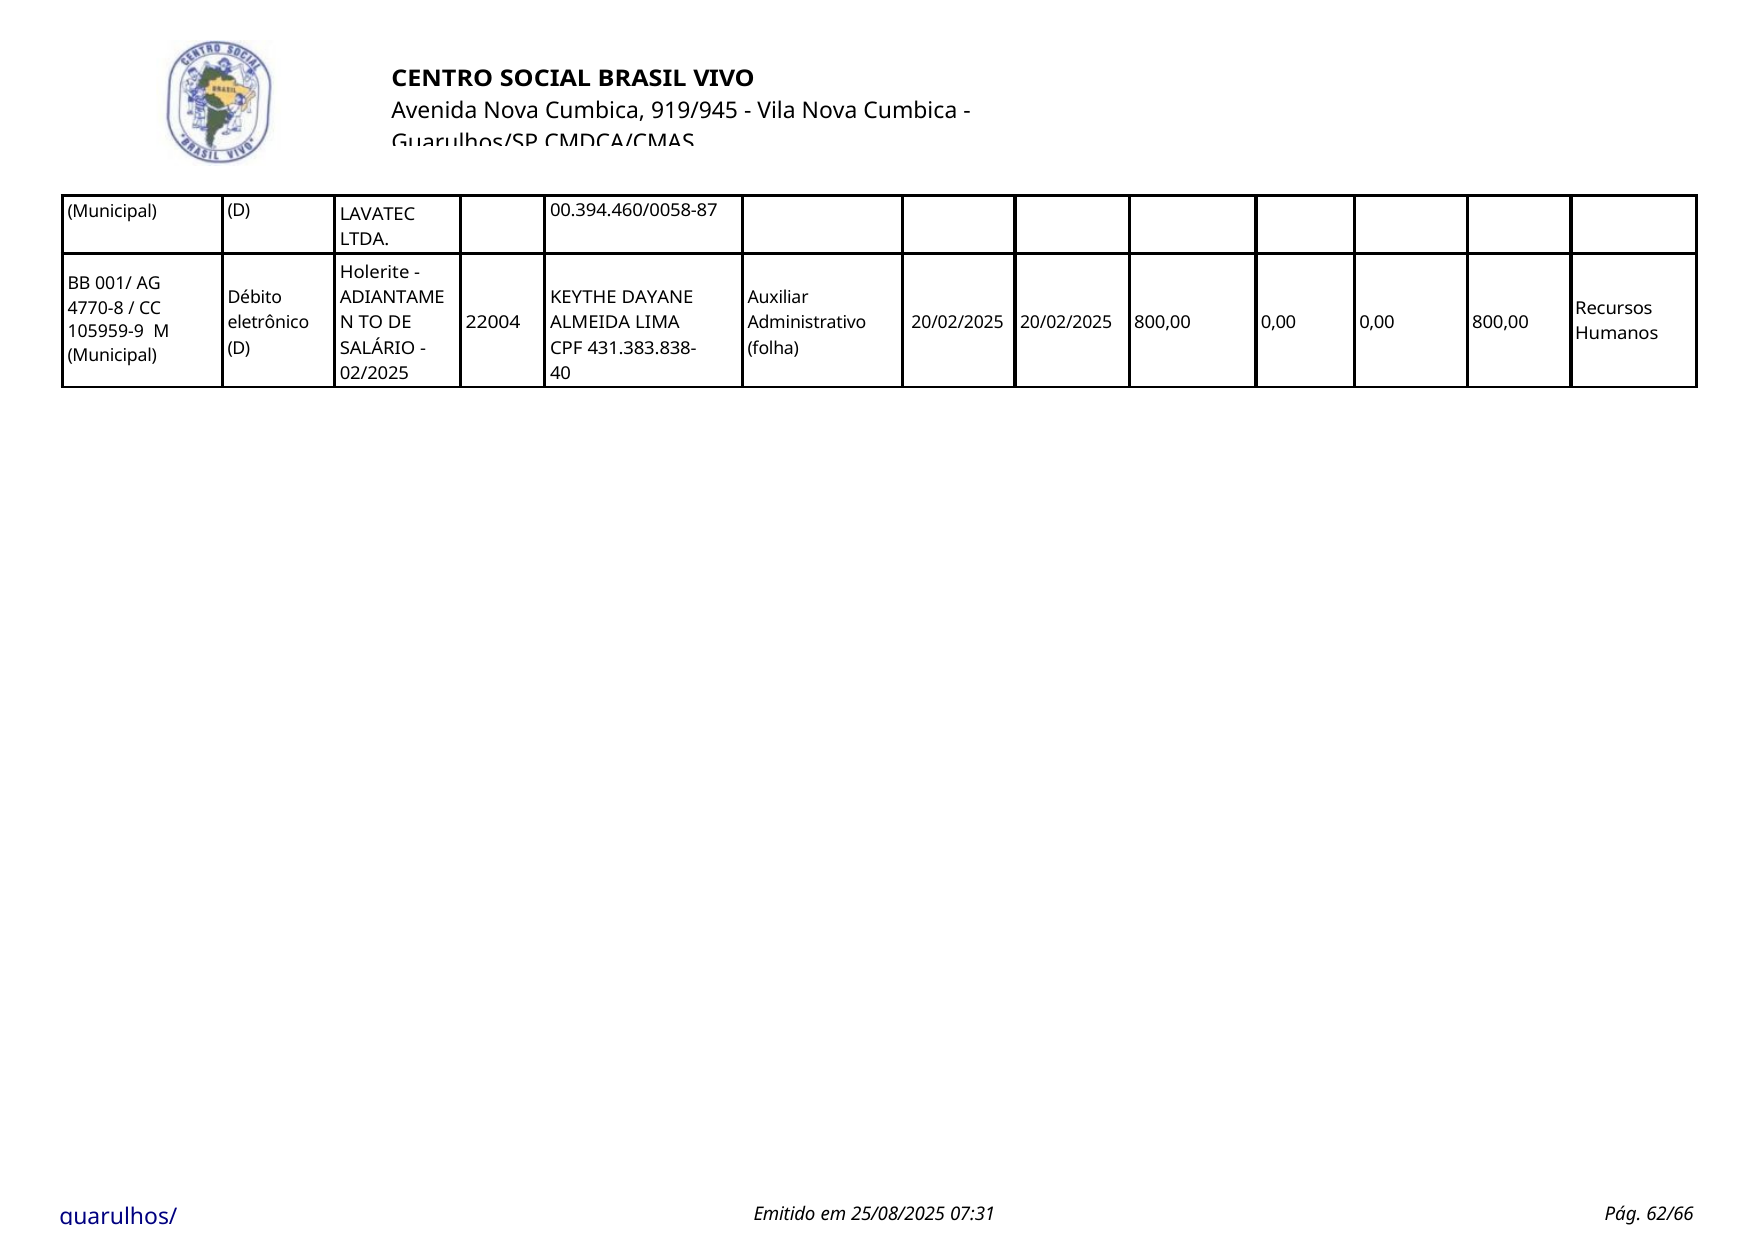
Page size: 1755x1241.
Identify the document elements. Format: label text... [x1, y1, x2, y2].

table_cell 800,00 [1131, 255, 1254, 386]
table_cell [462, 197, 543, 252]
table_cell 0,00 [1258, 255, 1353, 386]
table_cell 00.394.460/0058-87 [546, 197, 741, 252]
table_cell Recursos Humanos [1573, 255, 1695, 386]
table_cell [904, 197, 1013, 252]
table_cell Holerite - ADIANTAMEN TO DE SALÁRIO - 02/2025 [336, 255, 459, 386]
table_cell 0,00 [1356, 255, 1466, 386]
table_cell (Municipal) [64, 197, 221, 252]
table_cell [1131, 197, 1254, 252]
table_cell LAVATEC LTDA. [336, 197, 459, 252]
table_cell Auxiliar Administrativo (folha) [744, 255, 901, 386]
table_cell BB 001/ AG 4770-8 / CC 105959-9 M (Municipal) [64, 255, 221, 386]
table_cell 22004 [462, 255, 543, 386]
table_cell 20/02/2025 [904, 255, 1013, 386]
table_cell [744, 197, 901, 252]
table_cell (D) [224, 197, 333, 252]
table_cell [1573, 197, 1695, 252]
table_cell [1017, 197, 1128, 252]
table_cell [1258, 197, 1353, 252]
table_cell 800,00 [1469, 255, 1569, 386]
table_cell 20/02/2025 [1017, 255, 1128, 386]
table_cell KEYTHE DAYANE ALMEIDA LIMA CPF 431.383.838-40 [546, 255, 741, 386]
table_cell [1469, 197, 1569, 252]
table_cell [1356, 197, 1466, 252]
table_cell Débito eletrônico (D) [224, 255, 333, 386]
